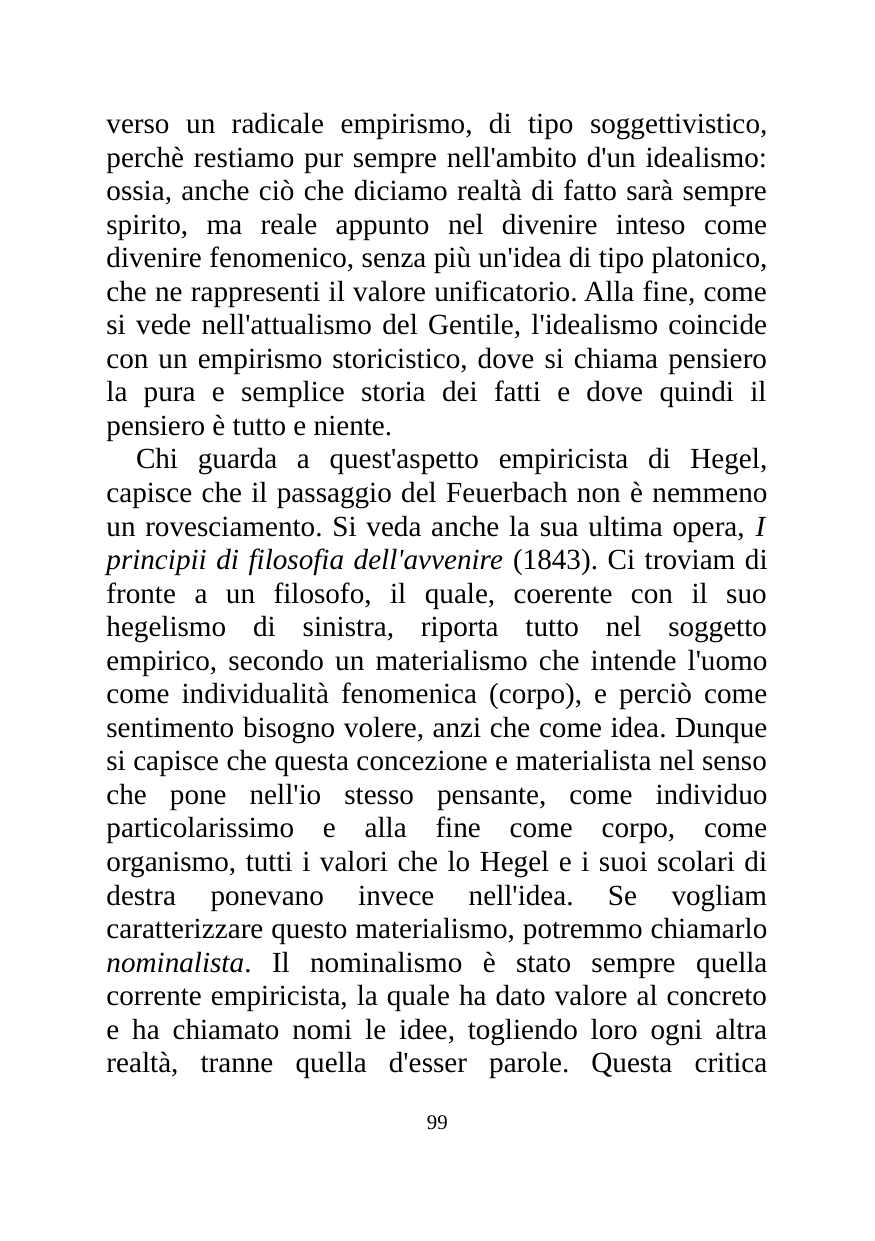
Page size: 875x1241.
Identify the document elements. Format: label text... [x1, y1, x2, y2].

text verso un radicale empirismo, di tipo soggettivistico, perchè restiamo pur sempre nell'ambito d'un idealismo: ossia, anche ciò che diciamo realtà di fatto sarà sempre spirito, ma reale appunto nel divenire inteso come divenire fenomenico, senza più un'idea di tipo platonico, che ne rappresenti il valore unificatorio. Alla fine, come si vede nell'attualismo del Gentile, l'idealismo coincide con un empirismo storicistico, dove si chiama pensiero la pura e semplice storia dei fatti e dove quindi il pensiero è tutto e niente. [106, 106, 768, 442]
text Chi guarda a quest'aspetto empiricista di Hegel, capisce che il passaggio del Feuerbach non è nemmeno un rovesciamento. Si veda anche la sua ultima opera, I principii di filosofia dell'avvenire (1843). Ci troviam di fronte a un filosofo, il quale, coerente con il suo hegelismo di sinistra, riporta tutto nel soggetto empirico, secondo un materialismo che intende l'uomo come individualità fenomenica (corpo), e perciò come sentimento bisogno volere, anzi che come idea. Dunque si capisce che questa concezione e materialista nel senso che pone nell'io stesso pensante, come individuo particolarissimo e alla fine come corpo, come organismo, tutti i valori che lo Hegel e i suoi scolari di destra ponevano invece nell'idea. Se vogliam caratterizzare questo materialismo, potremmo chiamarlo nominalista. Il nominalismo è stato sempre quella corrente empiricista, la quale ha dato valore al concreto e ha chiamato nomi le idee, togliendo loro ogni altra realtà, tranne quella d'esser parole. Questa critica [106, 442, 768, 1079]
